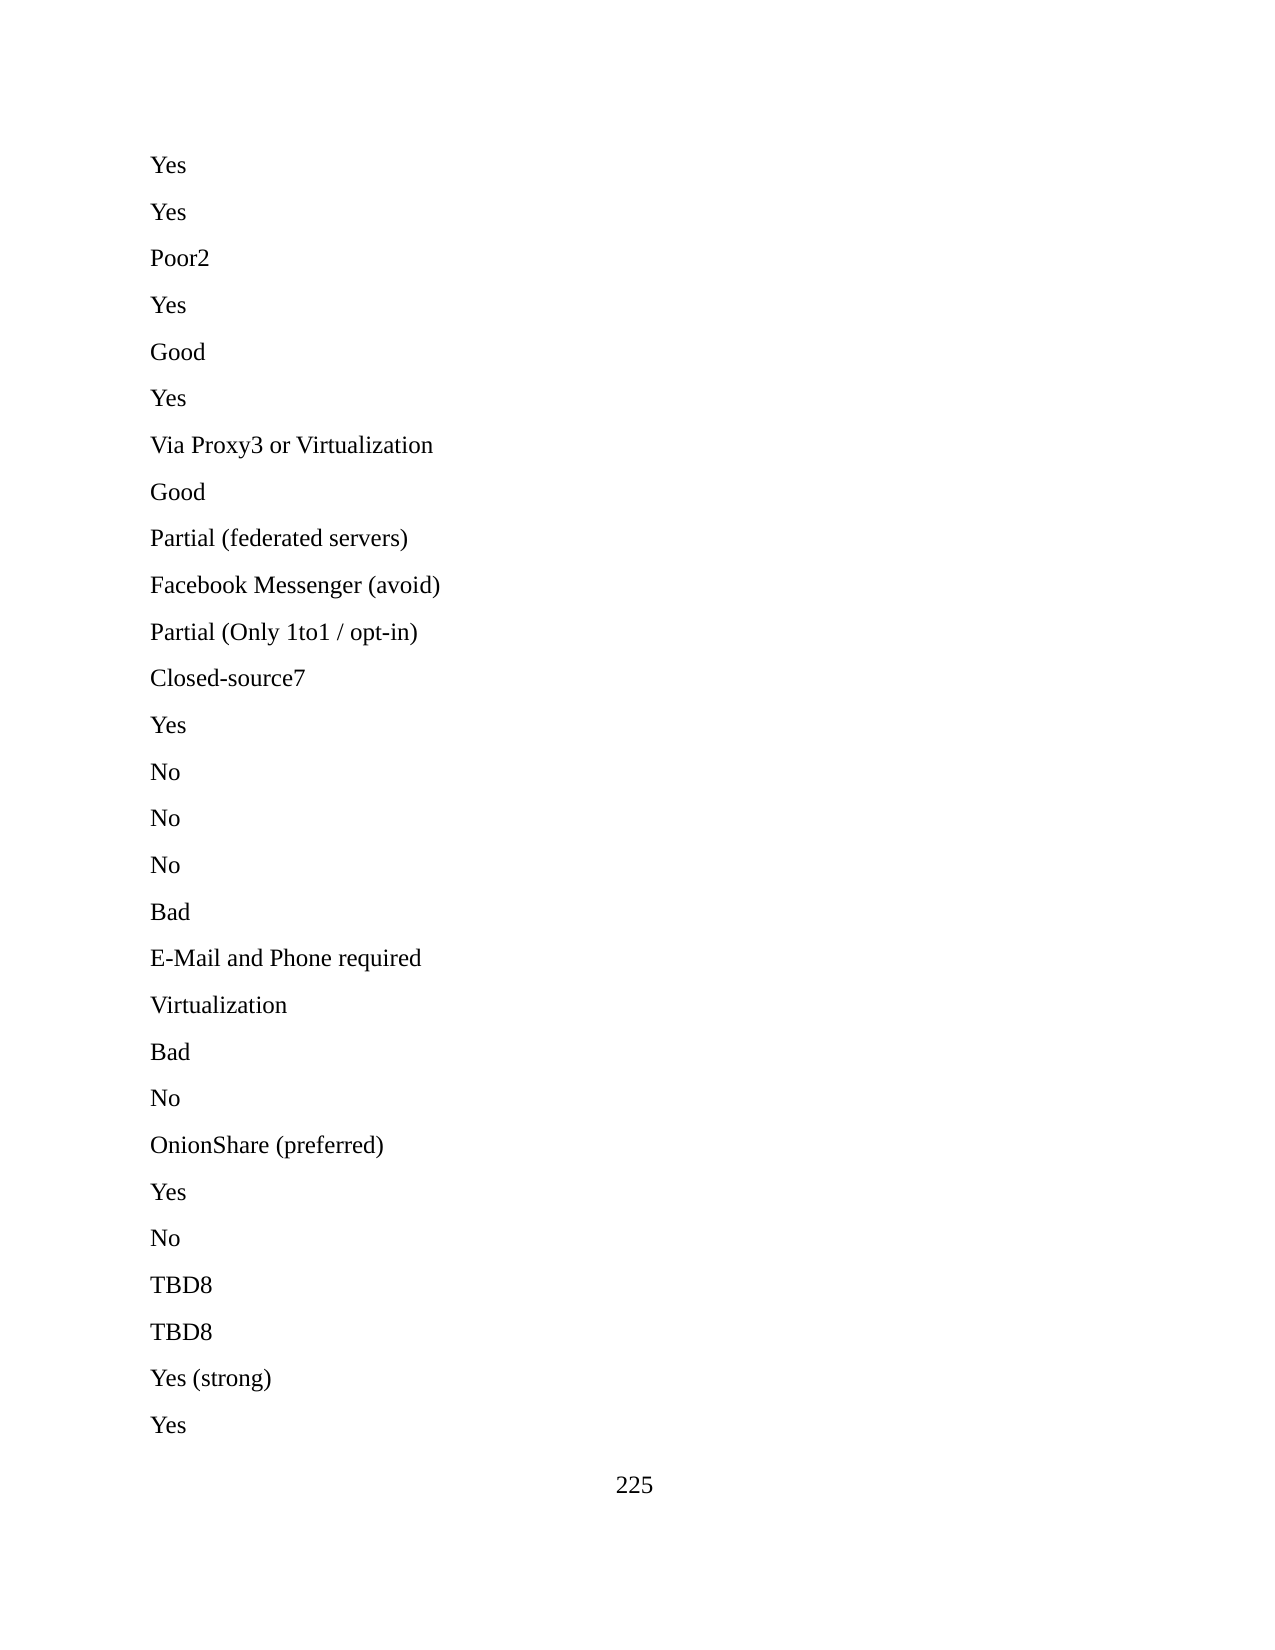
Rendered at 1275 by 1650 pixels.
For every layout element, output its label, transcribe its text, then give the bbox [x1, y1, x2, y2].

text Partial (Only 1to1 / opt-in) [150, 617, 1125, 645]
text Closed-source7 [150, 663, 1125, 692]
text Yes [150, 1177, 1125, 1205]
text TBD8 [150, 1270, 1125, 1299]
text Via Proxy3 or Virtualization [150, 430, 1125, 459]
text Poor2 [150, 243, 1125, 272]
text Bad [150, 897, 1125, 925]
text Virtualization [150, 990, 1125, 1019]
text No [150, 1223, 1125, 1252]
text Yes [150, 197, 1125, 225]
text Yes [150, 710, 1125, 739]
text E-Mail and Phone required [150, 943, 1125, 972]
text Partial (federated servers) [150, 523, 1125, 552]
text OnionShare (preferred) [150, 1130, 1125, 1159]
text Yes [150, 290, 1125, 319]
text No [150, 850, 1125, 879]
text Yes [150, 383, 1125, 412]
text TBD8 [150, 1317, 1125, 1345]
text Yes (strong) [150, 1363, 1125, 1392]
text Bad [150, 1037, 1125, 1065]
text No [150, 1083, 1125, 1112]
text Yes [150, 1410, 1125, 1439]
text Yes [150, 150, 1125, 179]
text Good [150, 477, 1125, 505]
text Good [150, 337, 1125, 365]
text No [150, 757, 1125, 785]
text Facebook Messenger (avoid) [150, 570, 1125, 599]
text No [150, 803, 1125, 832]
